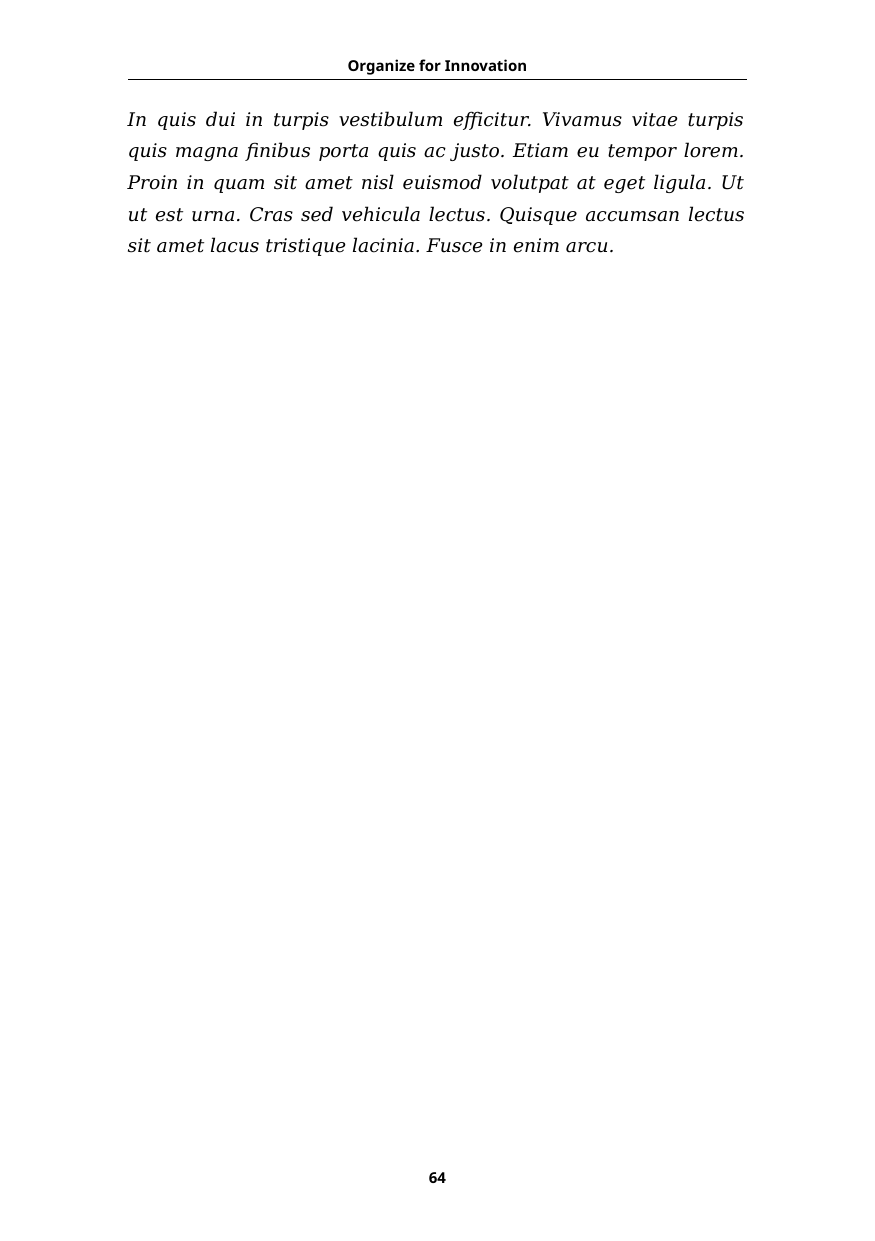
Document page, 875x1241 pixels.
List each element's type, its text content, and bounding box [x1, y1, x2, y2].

text In quis dui in turpis vestibulum efficitur. Vivamus vitae turpis quis magna finibus porta quis ac justo. Etiam eu tempor lorem. Proin in quam sit amet nisl euismod volutpat at eget ligula. Ut ut est urna. Cras sed vehicula lectus. Quisque accumsan lectus sit amet lacus tristique lacinia. Fusce in enim arcu. [127, 109, 747, 257]
